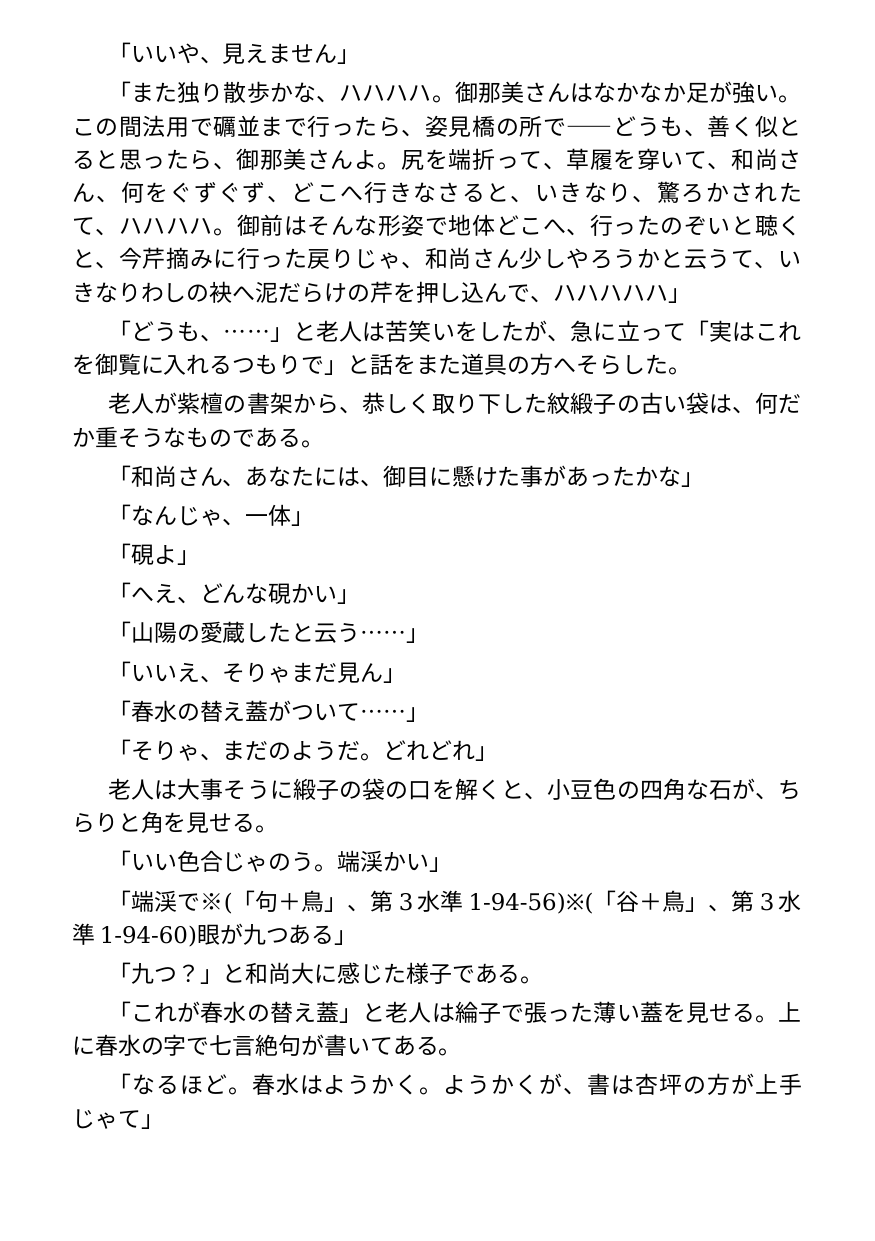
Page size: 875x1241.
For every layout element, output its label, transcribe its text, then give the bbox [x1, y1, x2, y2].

text 「どうも、……」と老人は苦笑いをしたが、急に立って「実はこれを御覧に入れるつもりで」と話をまた道具の方へそらした。 [72, 314, 802, 380]
text 「なるほど。春水はようかく。ようかくが、書は杏坪の方が上手じゃて」 [72, 1067, 802, 1134]
text 老人は大事そうに緞子の袋の口を解くと、小豆色の四角な石が、ちらりと角を見せる。 [72, 772, 802, 838]
text 「山陽の愛蔵したと云う……」 [72, 615, 802, 648]
text 「いい色合じゃのう。端渓かい」 [72, 844, 802, 877]
text 「へえ、どんな硯かい」 [72, 576, 802, 609]
text 「硯よ」 [72, 537, 802, 570]
text 「和尚さん、あなたには、御目に懸けた事があったかな」 [72, 458, 802, 492]
text 「また独り散歩かな、ハハハハ。御那美さんはなかなか足が強い。この間法用で礪並まで行ったら、姿見橋の所で――どうも、善く似とると思ったら、御那美さんよ。尻を端折って、草履を穿いて、和尚さん、何をぐずぐず、どこへ行きなさると、いきなり、驚ろかされたて、ハハハハ。御前はそんな形姿で地体どこへ、行ったのぞいと聴くと、今芹摘みに行った戻りじゃ、和尚さん少しやろうかと云うて、いきなりわしの袂へ泥だらけの芹を押し込んで、ハハハハハ」 [72, 75, 802, 308]
text 「いいや、見えません」 [72, 36, 802, 69]
text 「そりゃ、まだのようだ。どれどれ」 [72, 733, 802, 766]
text 「いいえ、そりゃまだ見ん」 [72, 654, 802, 688]
text 「なんじゃ、一体」 [72, 498, 802, 531]
text 「春水の替え蓋がついて……」 [72, 693, 802, 727]
text 「端渓で※(「句＋鳥」、第3水準1-94-56)※(「谷＋鳥」、第3水準1-94-60)眼が九つある」 [72, 883, 802, 950]
text 「九つ？」と和尚大に感じた様子である。 [72, 956, 802, 989]
text 「これが春水の替え蓋」と老人は綸子で張った薄い蓋を見せる。上に春水の字で七言絶句が書いてある。 [72, 995, 802, 1061]
text 老人が紫檀の書架から、恭しく取り下した紋緞子の古い袋は、何だか重そうなものである。 [72, 386, 802, 453]
